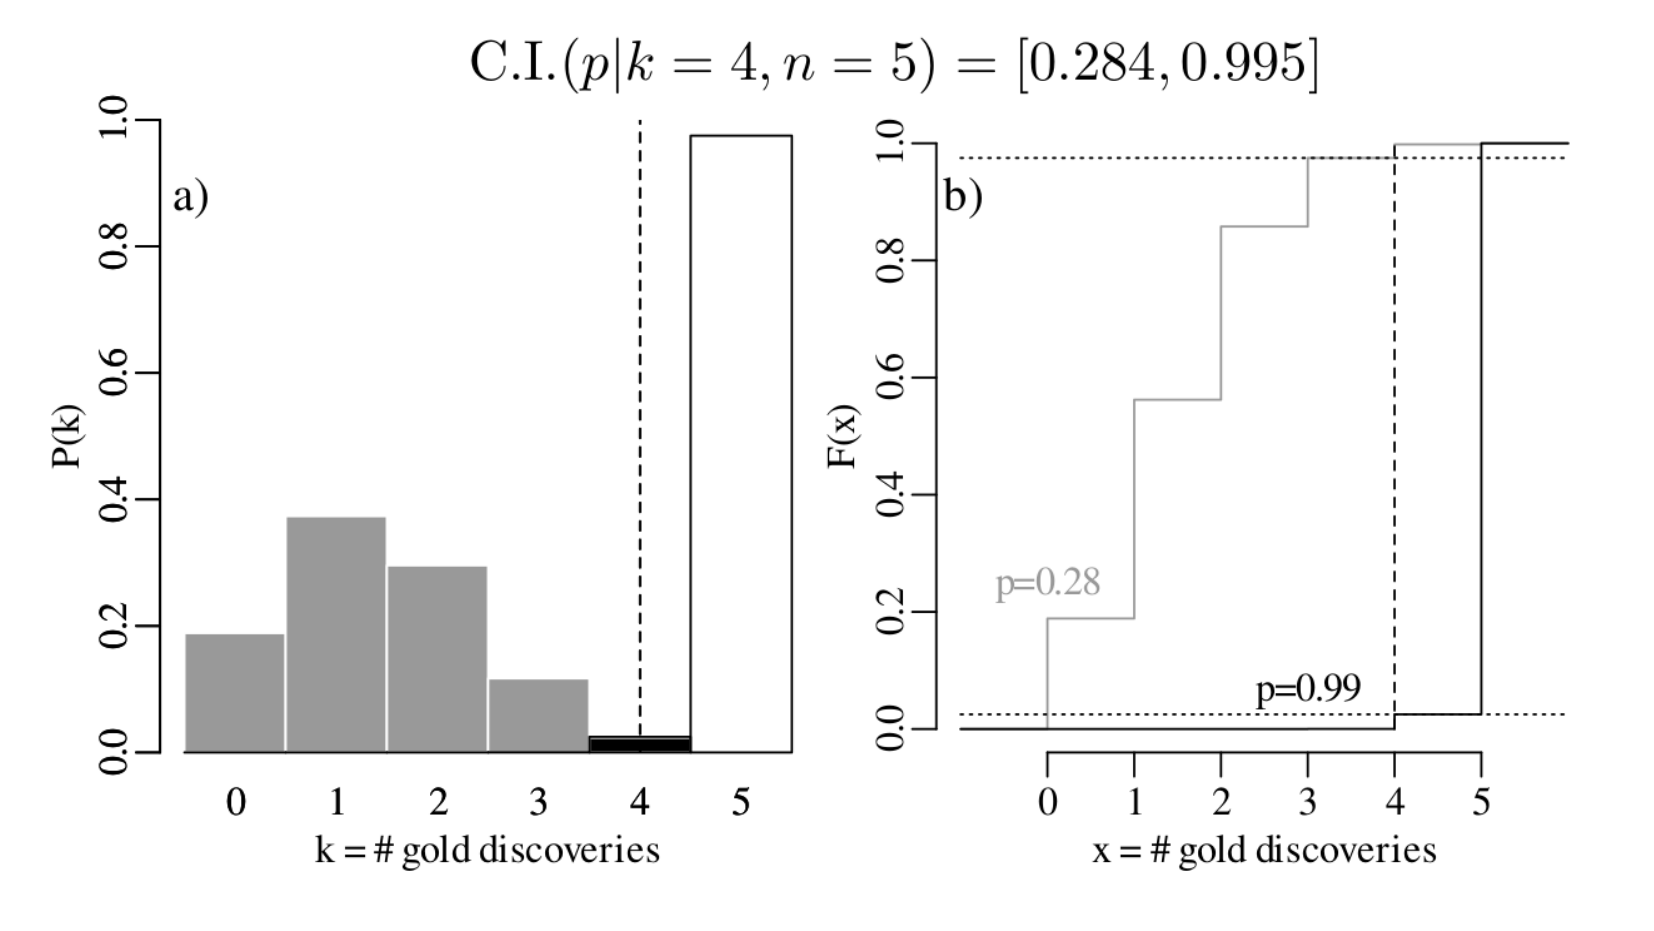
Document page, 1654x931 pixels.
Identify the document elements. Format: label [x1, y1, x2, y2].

picture [35, 23, 1581, 886]
